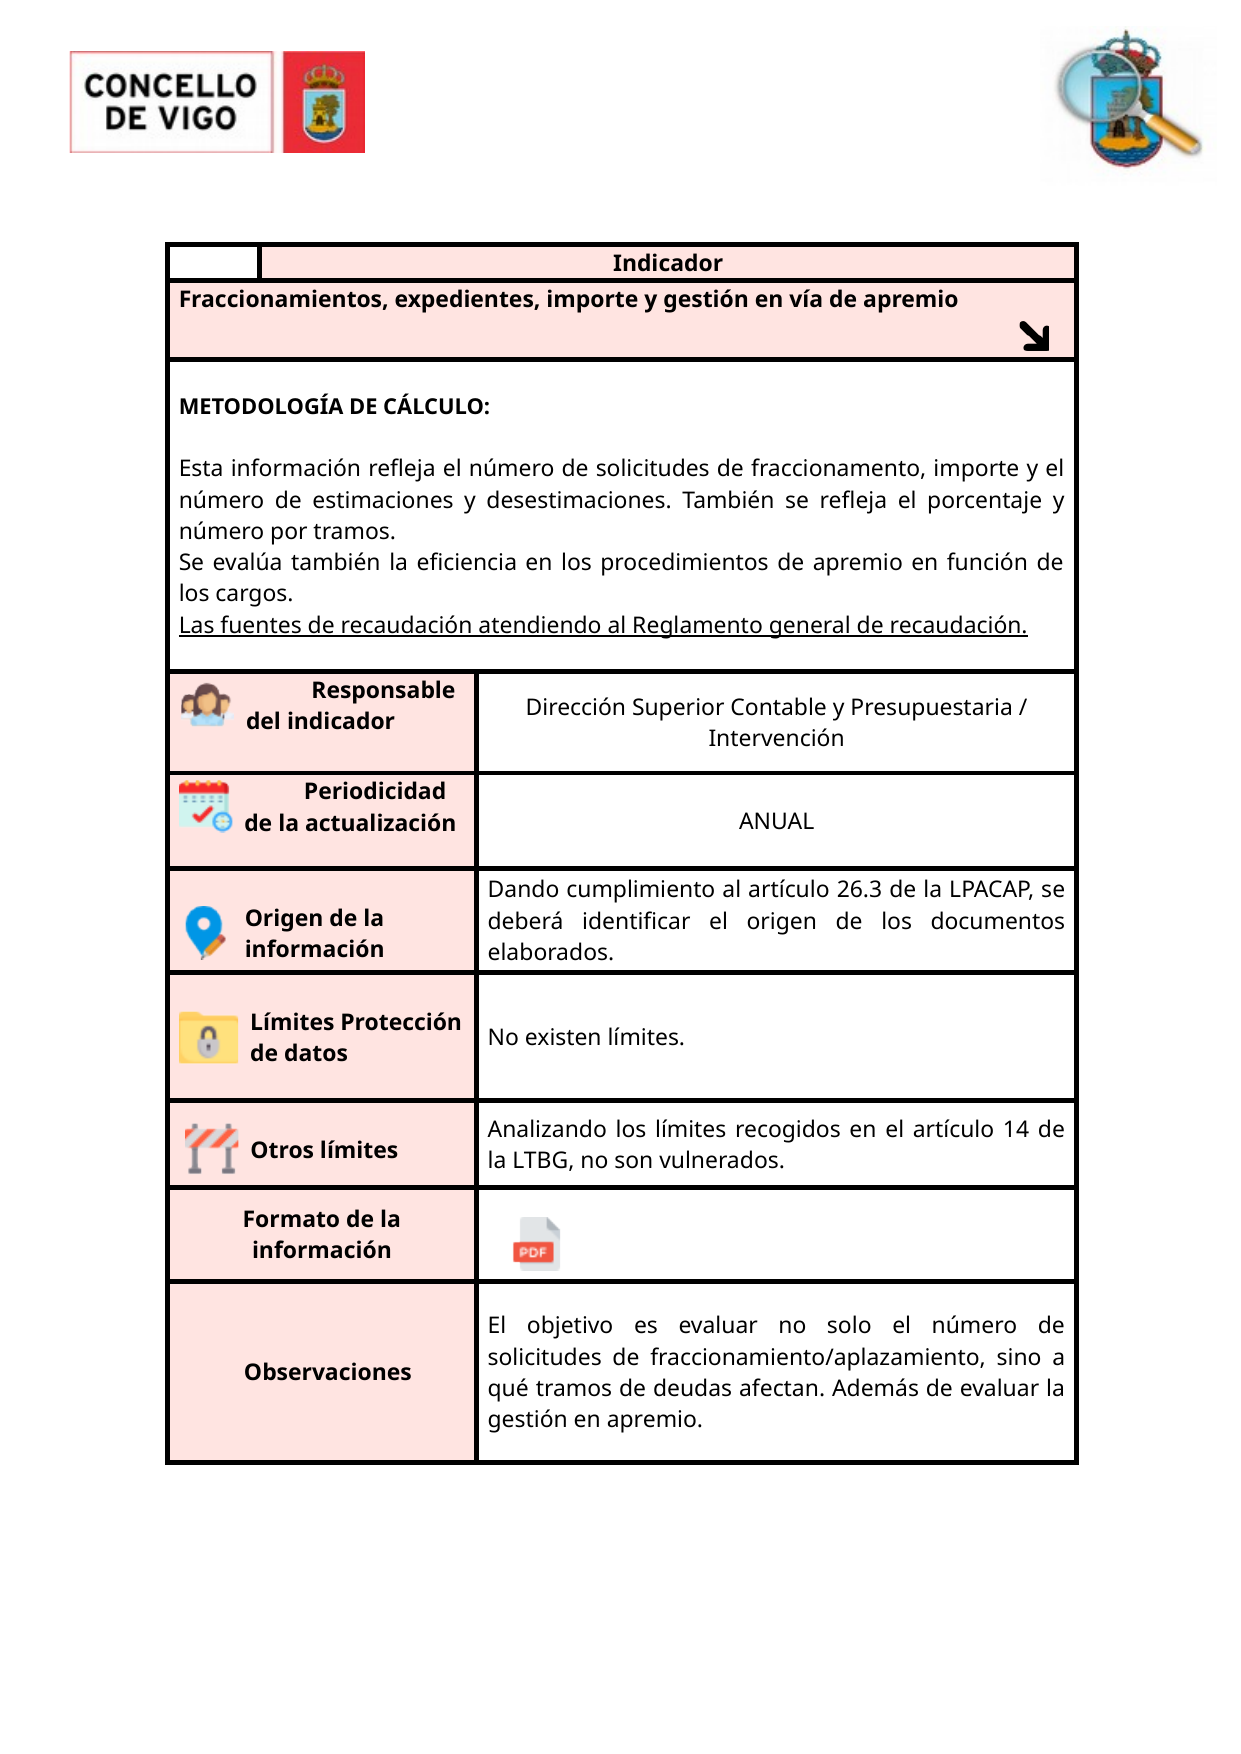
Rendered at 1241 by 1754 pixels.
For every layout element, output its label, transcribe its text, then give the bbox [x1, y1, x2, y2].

picture [185, 1122, 239, 1176]
picture [179, 906, 233, 960]
picture [181, 678, 234, 732]
table_cell Responsable del indicador [170, 674, 474, 771]
table_cell No existen límites. [479, 975, 1074, 1098]
picture [179, 780, 233, 833]
table_cell Dando cumplimiento al artículo 26.3 de la LPACAP, se deberá identificar el origen de los documentos elaborados. [479, 871, 1074, 970]
table_cell Periodicidad de la actualización [170, 775, 474, 866]
table_cell Formato de la información [170, 1190, 474, 1279]
table_cell ANUAL [479, 775, 1074, 866]
table_cell Fraccionamientos, expedientes, importe y gestión en vía de apremio [170, 283, 1074, 357]
table_header [170, 247, 257, 278]
table_cell Otros límites [170, 1103, 474, 1185]
table_header Indicador [262, 247, 1074, 278]
table_cell [479, 1190, 1074, 1279]
picture [179, 1008, 239, 1068]
table_cell El objetivo es evaluar no solo el número de solicitudes de fraccionamiento/aplazamiento, sino a qué tramos de deudas afectan. Además de evaluar la gestión en apremio. [479, 1284, 1074, 1460]
picture [1040, 26, 1218, 186]
picture [197, 918, 211, 930]
table_cell Origen de la información [170, 871, 474, 970]
table_cell METODOLOGÍA DE CÁLCULO: Esta información refleja el número de solicitudes de fraccionamento, importe y el número de estimaciones y desestimaciones. También se refleja el porcentaje y número por tramos. Se evalúa también la eficiencia en los procedimientos de apremio en función de los cargos. Las fuentes de recaudación atendiendo al Reglamento general de recaudación. [170, 362, 1074, 669]
table_cell Observaciones [170, 1284, 474, 1460]
picture [510, 1217, 564, 1271]
picture [1019, 321, 1049, 351]
table_cell Límites Protección de datos [170, 975, 474, 1098]
table_cell Dirección Superior Contable y Presupuestaria / Intervención [479, 674, 1074, 771]
picture [69, 51, 365, 153]
table_cell Analizando los límites recogidos en el artículo 14 de la LTBG, no son vulnerados. [479, 1103, 1074, 1185]
